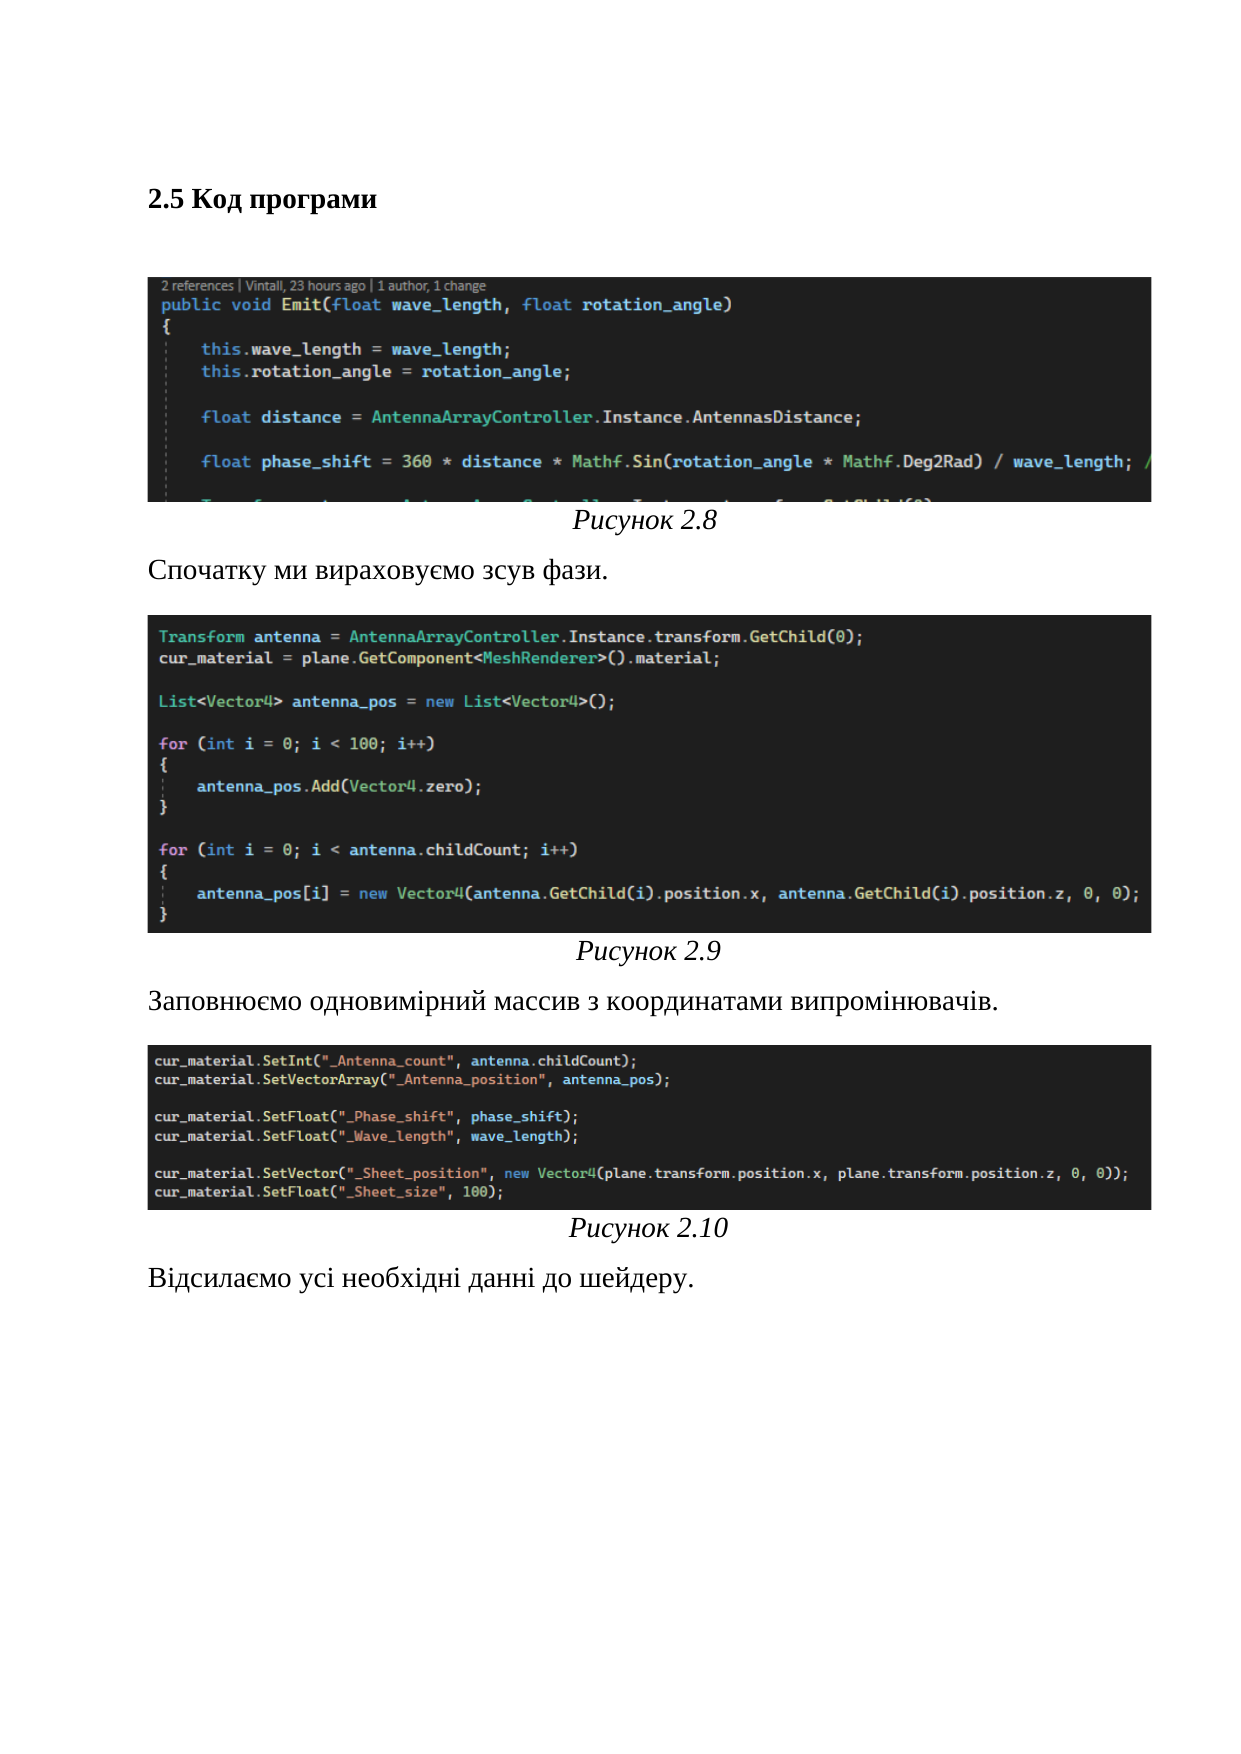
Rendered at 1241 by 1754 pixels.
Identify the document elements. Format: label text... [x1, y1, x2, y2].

picture [147, 1045, 1152, 1210]
text Рисунок 2.10 [148, 1210, 1152, 1243]
text Рисунок 2.8 [148, 502, 1152, 535]
picture [147, 277, 1152, 502]
picture [147, 615, 1152, 933]
text Заповнюємо одновимірний массив з координатами випромінювачів. [148, 983, 1152, 1017]
text Рисунок 2.9 [148, 933, 1152, 966]
text Спочатку ми вираховуємо зсув фази. [148, 552, 1152, 586]
text Відсилаємо усі необхідні данні до шейдеру. [148, 1260, 1152, 1294]
subtitle 2.5 Код програми [148, 181, 1152, 215]
